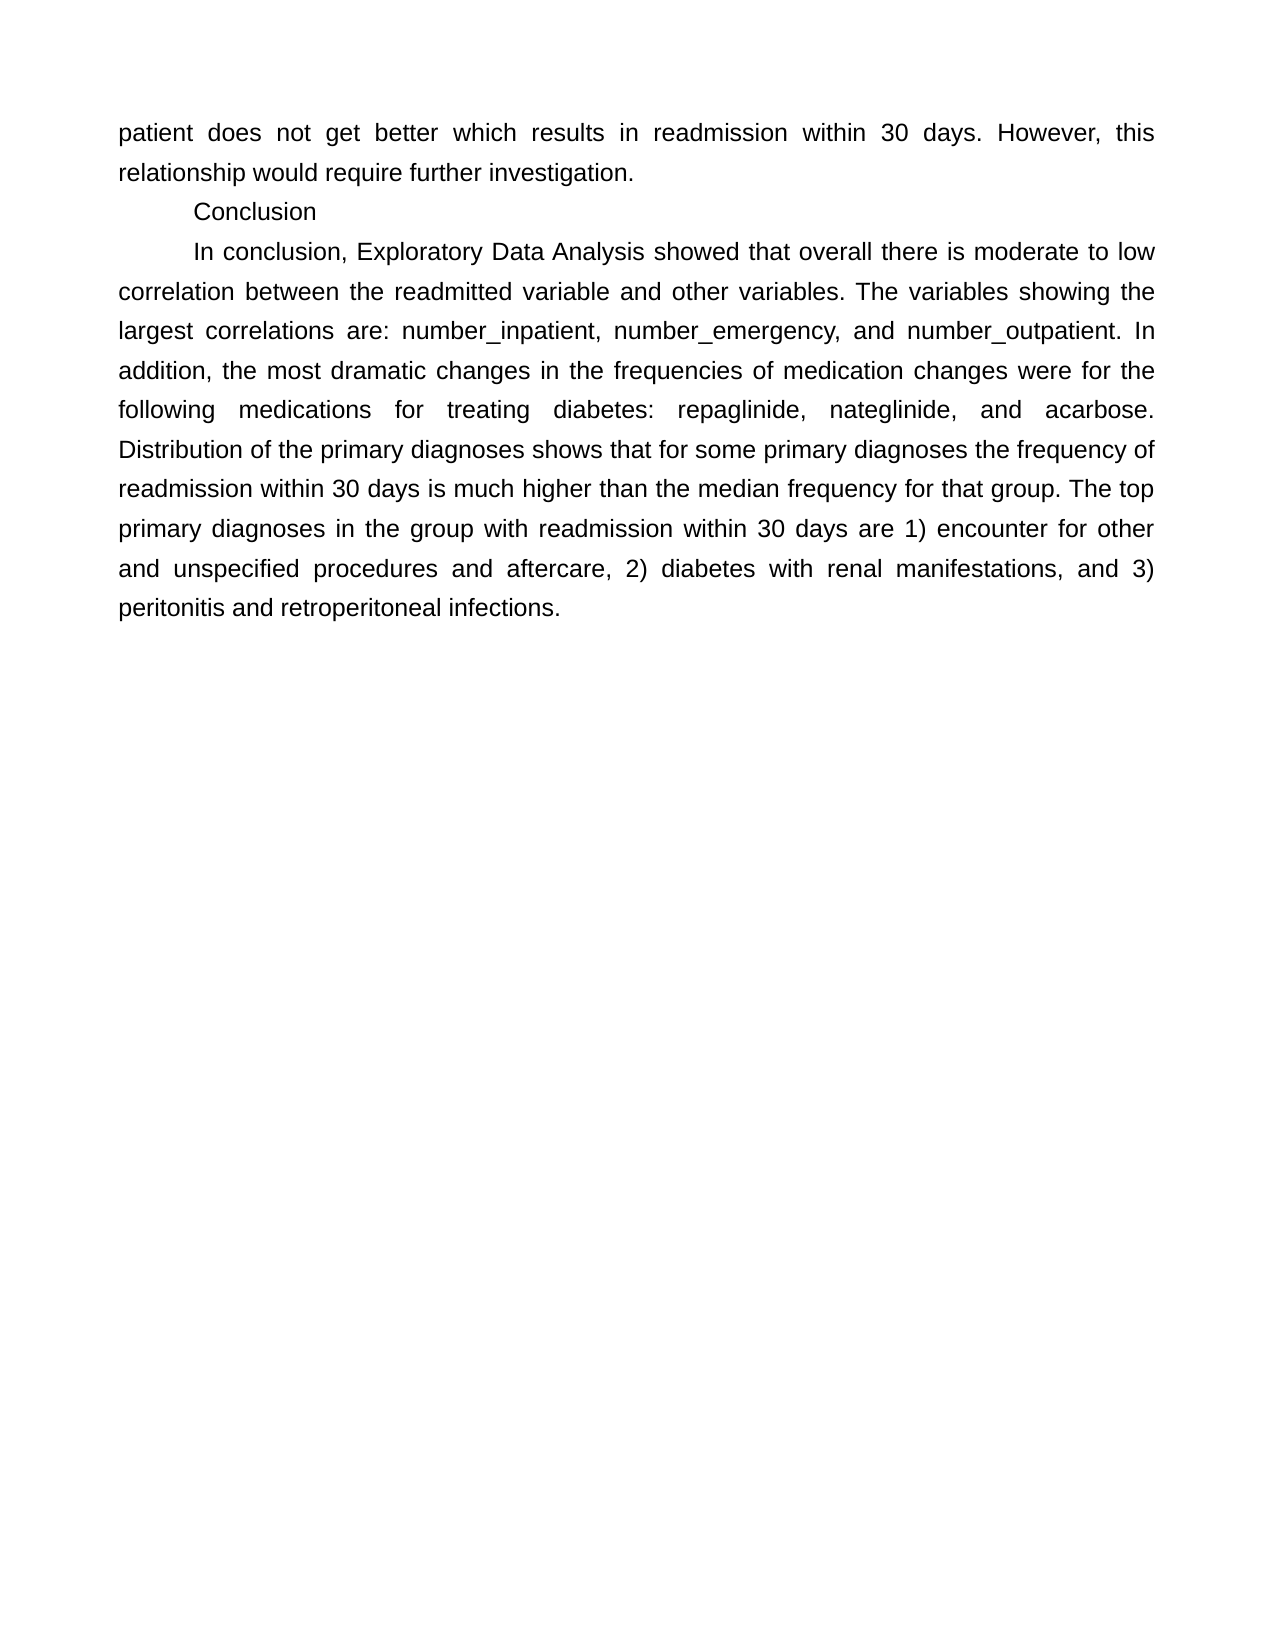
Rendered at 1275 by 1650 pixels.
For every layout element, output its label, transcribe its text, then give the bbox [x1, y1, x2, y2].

text patient does not get better which results in readmission within 30 days. However, this relationship would require further investigation. [118, 118, 1157, 186]
text In conclusion, Exploratory Data Analysis showed that overall there is moderate to low correlation between the readmitted variable and other variables. The variables showing the largest correlations are: number_inpatient, number_emergency, and number_outpatient. In addition, the most dramatic changes in the frequencies of medication changes were for the following medications for treating diabetes: repaglinide, nateglinide, and acarbose. Distribution of the primary diagnoses shows that for some primary diagnoses the frequency of readmission within 30 days is much higher than the median frequency for that group. The top primary diagnoses in the group with readmission within 30 days are 1) encounter for other and unspecified procedures and aftercare, 2) diabetes with renal manifestations, and 3) peritonitis and retroperitoneal infections. [118, 237, 1157, 622]
text Conclusion [118, 197, 1157, 226]
